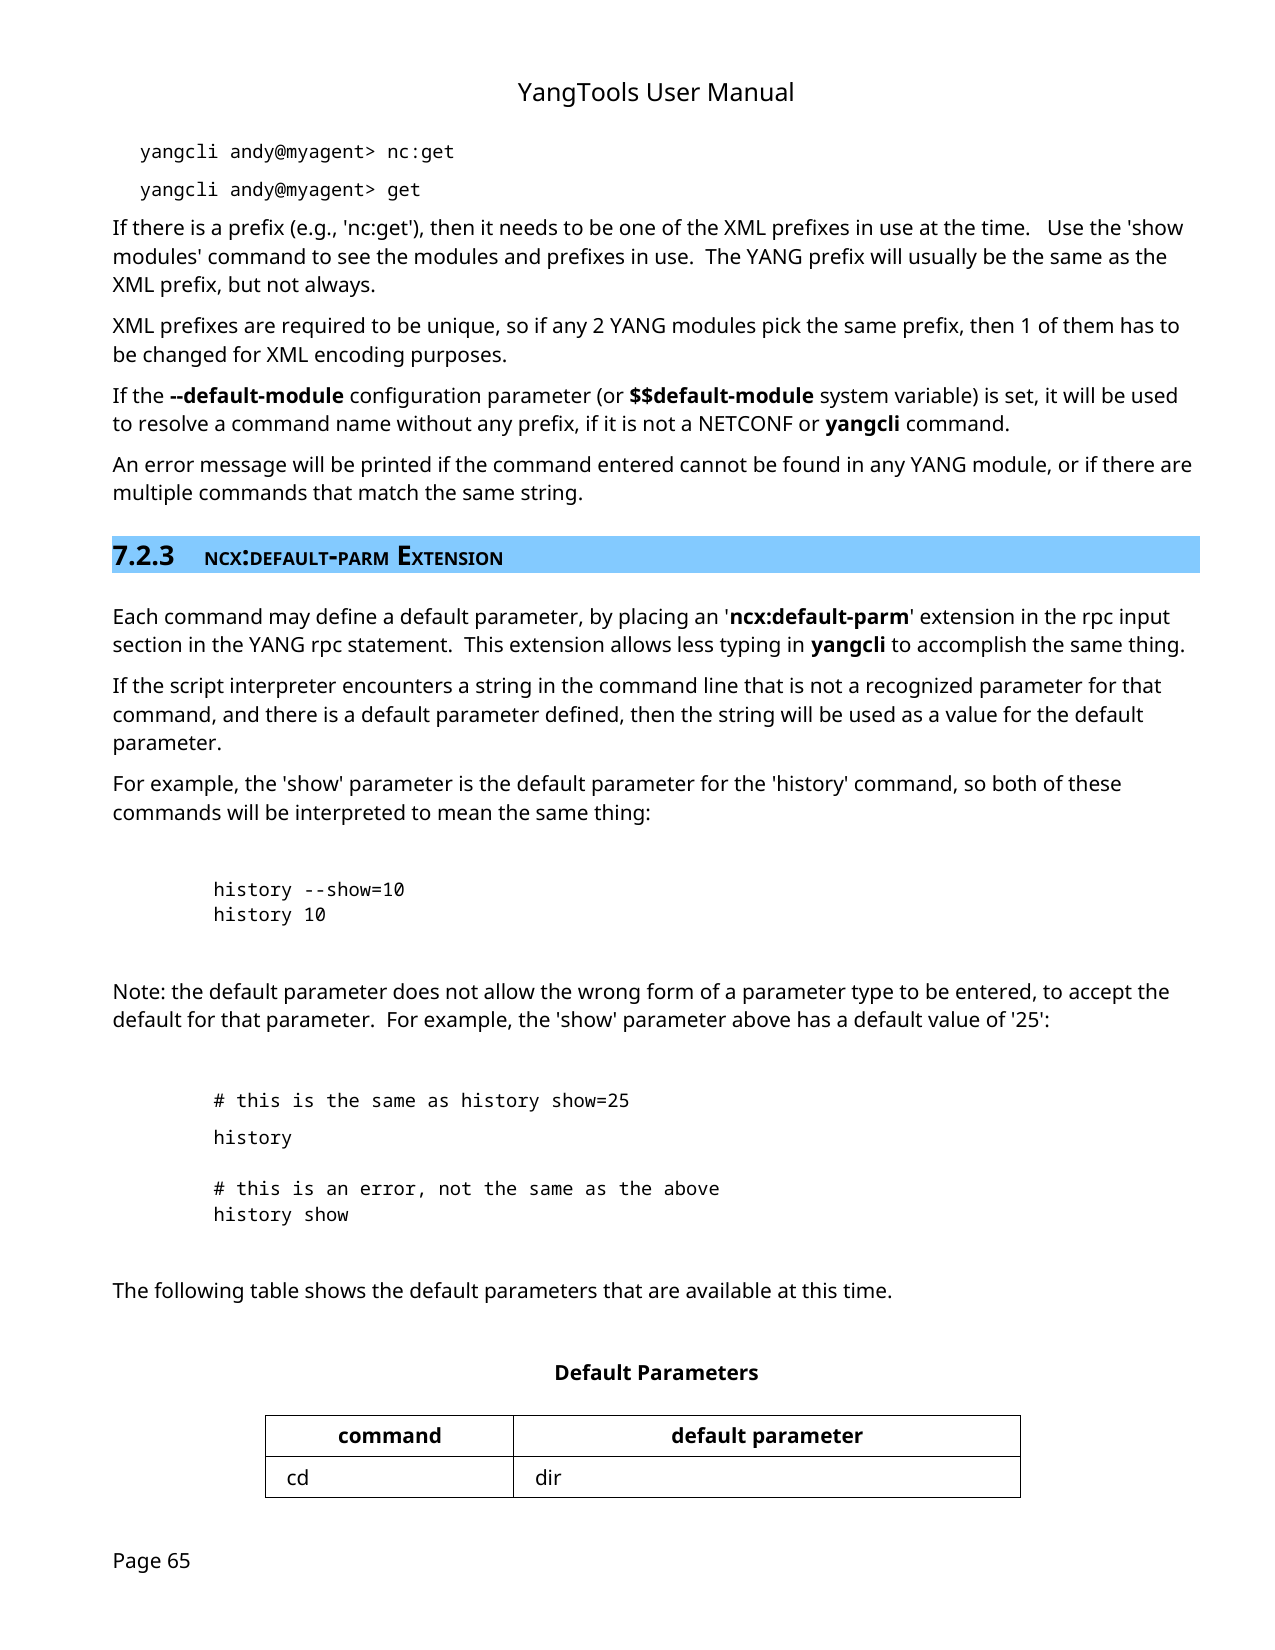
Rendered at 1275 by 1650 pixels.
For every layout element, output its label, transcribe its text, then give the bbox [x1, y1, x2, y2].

subtitle ncx:default-parm Extension [112, 536, 1200, 573]
text For example, the 'show' parameter is the default parameter for the 'history' command, so both of these commands will be interpreted to mean the same thing: [112, 769, 1200, 826]
table_cell cd [266, 1457, 513, 1497]
text XML prefixes are required to be unique, so if any 2 YANG modules pick the same prefix, then 1 of them has to be changed for XML encoding purposes. [112, 311, 1200, 368]
table_header command [266, 1416, 513, 1456]
table_header default parameter [514, 1416, 1020, 1456]
text If the --default-module configuration parameter (or $$default-module system variable) is set, it will be used to resolve a command name without any prefix, if it is not a NETCONF or yangcli command. [112, 381, 1200, 438]
text If the script interpreter encounters a string in the command line that is not a recognized parameter for that command, and there is a default parameter defined, then the string will be used as a value for the default parameter. [112, 672, 1200, 757]
text history --show=10 history 10 [139, 876, 1200, 927]
subtitle Default Parameters [127, 1358, 1185, 1386]
text An error message will be printed if the command entered cannot be found in any YANG module, or if there are multiple commands that match the same string. [112, 450, 1200, 507]
text The following table shows the default parameters that are available at this time. [112, 1276, 1200, 1304]
text yangcli andy@myagent> nc:get [139, 138, 1200, 164]
text yangcli andy@myagent> get [139, 176, 1200, 202]
text If there is a prefix (e.g., 'nc:get'), then it needs to be one of the XML prefixes in use at the time. Use the 'show modules' command to see the modules and prefixes in use. The YANG prefix will usually be the same as the XML prefix, but not always. [112, 213, 1200, 299]
text # this is the same as history show=25 [139, 1087, 1200, 1113]
text history # this is an error, not the same as the above history show [139, 1124, 1200, 1227]
text Each command may define a default parameter, by placing an 'ncx:default-parm' extension in the rpc input section in the YANG rpc statement. This extension allows less typing in yangcli to accomplish the same thing. [112, 602, 1200, 659]
table_cell dir [514, 1457, 1020, 1497]
text Note: the default parameter does not allow the wrong form of a parameter type to be entered, to accept the default for that parameter. For example, the 'show' parameter above has a default value of '25': [112, 977, 1200, 1034]
